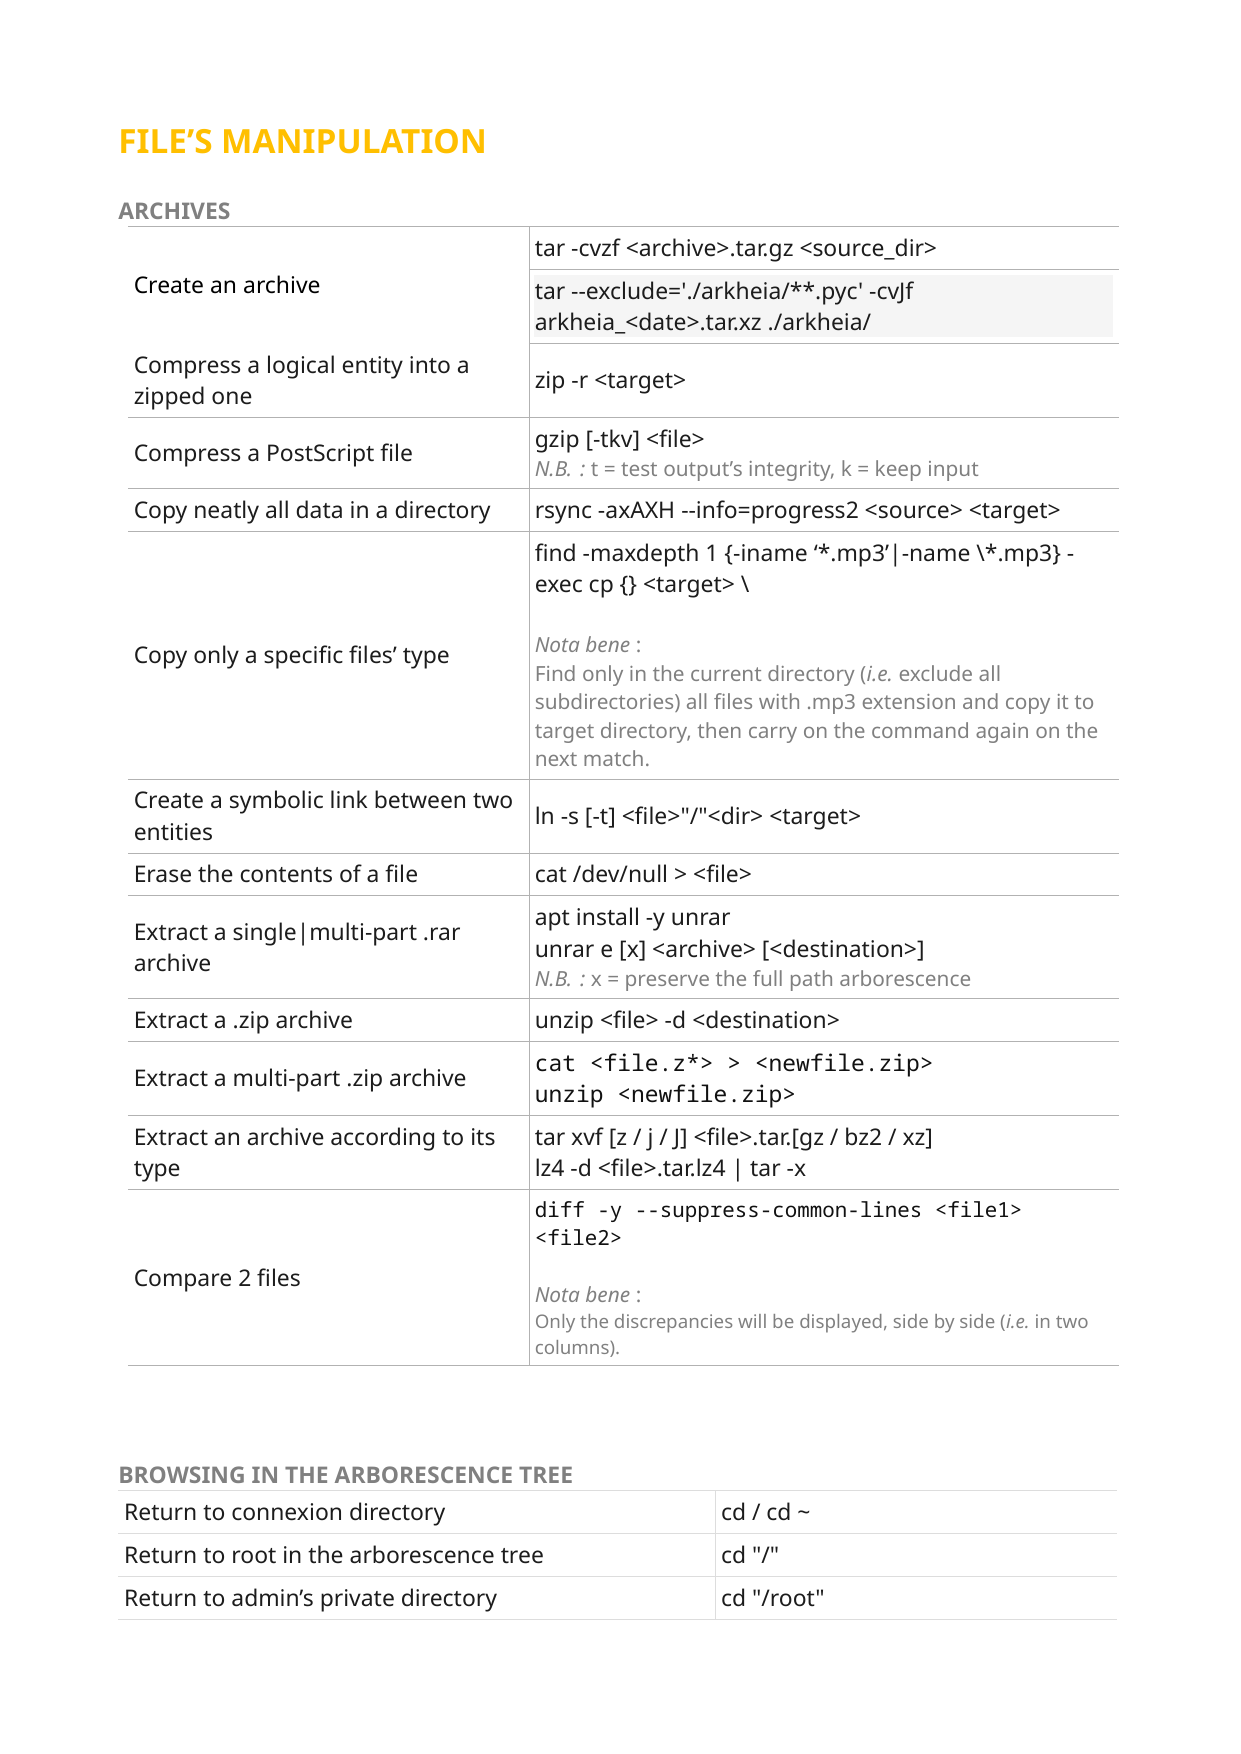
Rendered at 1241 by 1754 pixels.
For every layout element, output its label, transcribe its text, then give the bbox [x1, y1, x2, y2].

table_cell Erase the contents of a file [128, 854, 529, 895]
table_cell diff -y --suppress-common-lines <file1> <file2> Nota bene : Only the discrepancies will be displayed, side by side (i.e. in two columns). [530, 1190, 1119, 1365]
table_header Create an archive [128, 227, 529, 343]
table_cell Extract a multi-part .zip archive [128, 1042, 529, 1115]
text ARCHIVES [118, 195, 1122, 226]
table_cell cat <file.z*> > <newfile.zip> unzip <newfile.zip> [530, 1042, 1119, 1115]
table_cell Compare 2 files [128, 1190, 529, 1365]
table_cell gzip [-tkv] <file> N.B. : t = test output’s integrity, k = keep input [530, 418, 1119, 488]
table_cell Compress a logical entity into a zipped one [128, 343, 529, 417]
table_cell cat /dev/null > <file> [530, 854, 1119, 895]
table_header Return to connexion directory [118, 1491, 715, 1533]
table_cell tar xvf [z / j / J] <file>.tar.[gz / bz2 / xz] lz4 -d <file>.tar.lz4 | tar -x [530, 1116, 1119, 1189]
table_cell cd "/" [716, 1534, 1117, 1576]
table_header tar -cvzf <archive>.tar.gz <source_dir> [530, 227, 1119, 269]
table_cell ln -s [-t] <file>"/"<dir> <target> [530, 780, 1119, 853]
table_cell Extract a single|multi-part .rar archive [128, 896, 529, 998]
table_cell Compress a PostScript file [128, 418, 529, 488]
table_cell apt install -y unrar unrar e [x] <archive> [<destination>] N.B. : x = preserve the full path arborescence [530, 896, 1119, 998]
text BROWSING IN THE ARBORESCENCE TREE [118, 1459, 1122, 1490]
table_cell Return to admin’s private directory [118, 1577, 715, 1619]
table_cell find -maxdepth 1 {-iname ‘*.mp3’|-name \*.mp3} -exec cp {} <target> \ Nota bene : Find only in the current directory (i.e. exclude all subdirectories) all files with .mp3 extension and copy it to target directory, then carry on the command again on the next match. [530, 532, 1119, 778]
table_cell cd "/root" [716, 1577, 1117, 1619]
table_cell Copy neatly all data in a directory [128, 489, 529, 531]
table_cell rsync -axAXH --info=progress2 <source> <target> [530, 489, 1119, 531]
table_cell zip -r <target> [530, 344, 1119, 417]
table_cell unzip <file> -d <destination> [530, 999, 1119, 1041]
table_cell Return to root in the arborescence tree [118, 1534, 715, 1576]
table_cell Create a symbolic link between two entities [128, 780, 529, 853]
table_cell tar --exclude='./arkheia/**.pyc' -cvJf arkheia_<date>.tar.xz ./arkheia/ [530, 270, 1119, 343]
text FILE’S MANIPULATION [118, 118, 1122, 163]
table_cell Extract a .zip archive [128, 999, 529, 1041]
table_cell Copy only a specific files’ type [128, 532, 529, 778]
table_header cd / cd ~ [716, 1491, 1117, 1533]
table_cell Extract an archive according to its type [128, 1116, 529, 1189]
